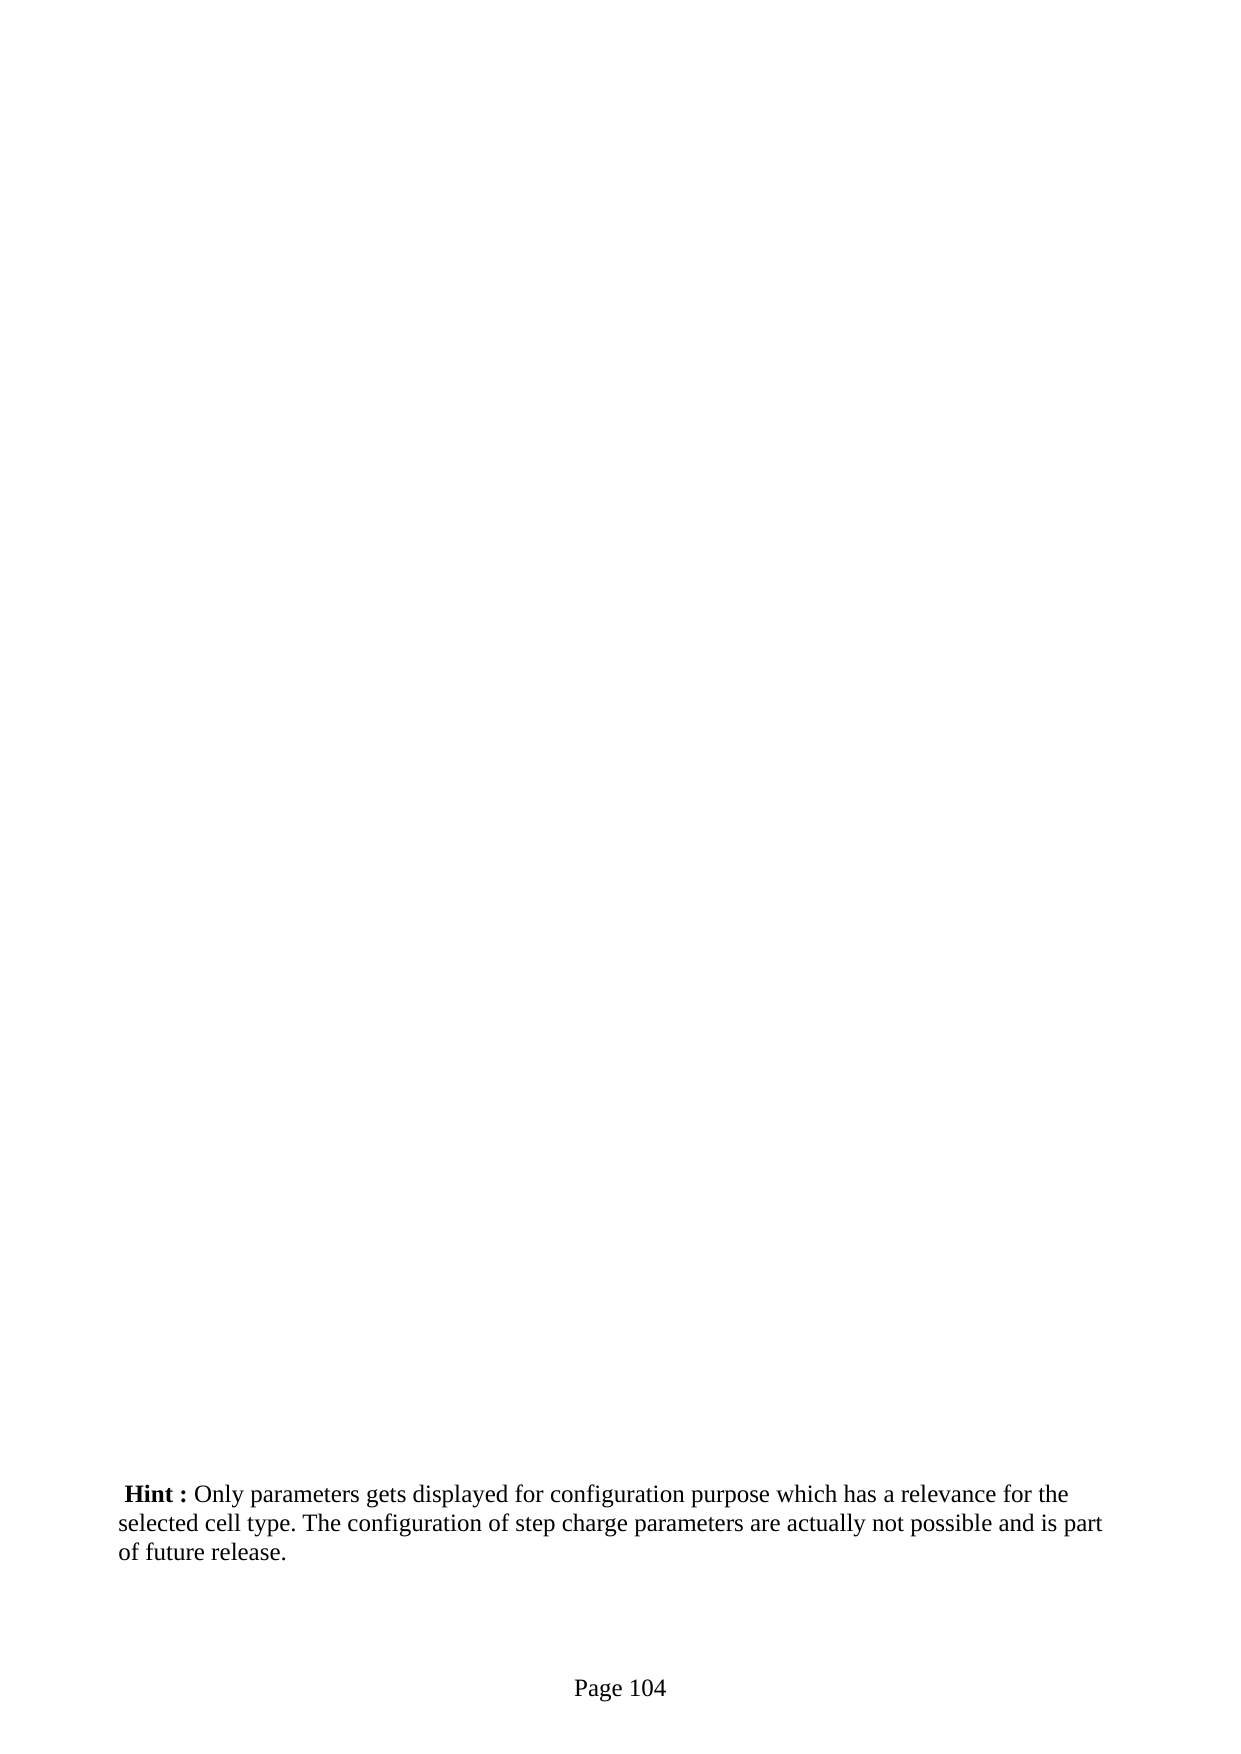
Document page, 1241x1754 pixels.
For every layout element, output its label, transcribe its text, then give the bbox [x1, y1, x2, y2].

text Hint : Only parameters gets displayed for configuration purpose which has a relevance for the selected cell type. The configuration of step charge parameters are actually not possible and is part of future release. [118, 812, 1122, 1566]
